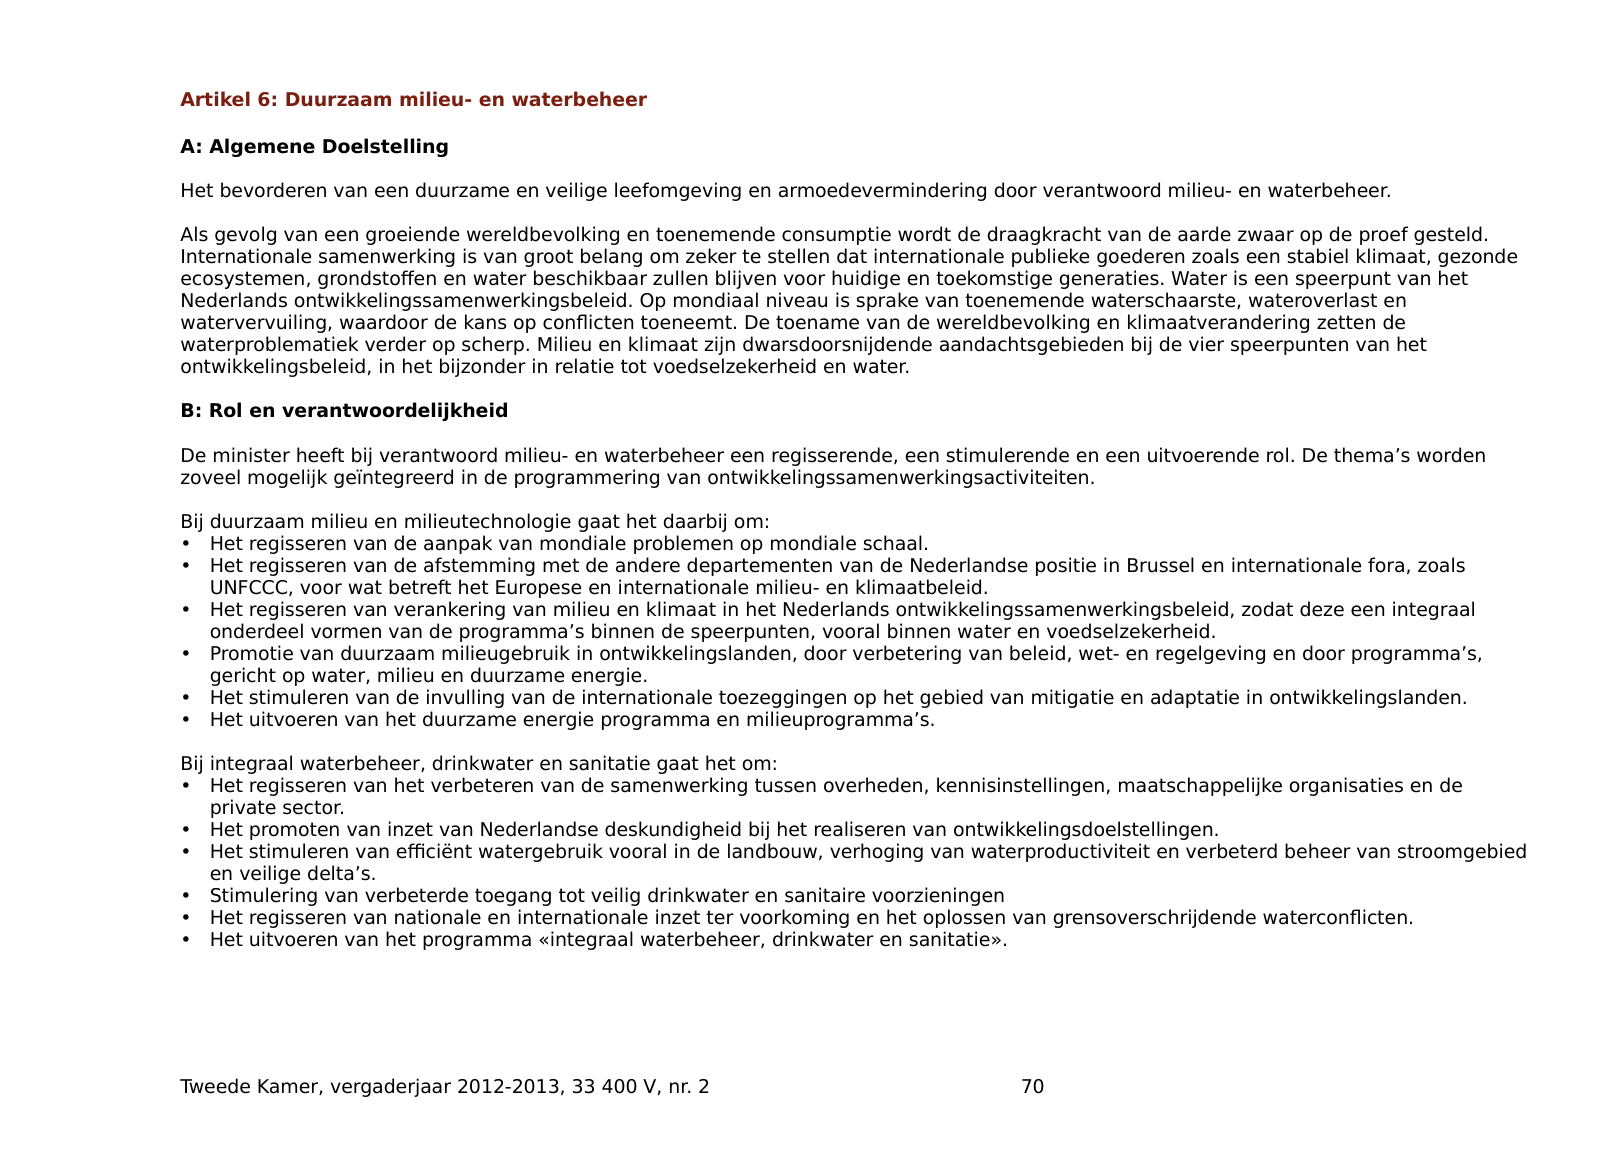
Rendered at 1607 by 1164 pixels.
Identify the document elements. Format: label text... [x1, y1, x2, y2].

text • Promotie van duurzaam milieugebruik in ontwikkelingslanden, door verbetering van beleid, wet- en regelgeving en door programma’s, gericht op water, milieu en duurzame energie. [180, 643, 1529, 687]
text • Het regisseren van het verbeteren van de samenwerking tussen overheden, kennisinstellingen, maatschappelijke organisaties en de private sector. [180, 775, 1529, 819]
text Bij duurzaam milieu en milieutechnologie gaat het daarbij om: [180, 511, 1529, 533]
subtitle Artikel 6: Duurzaam milieu- en waterbeheer [180, 89, 1529, 111]
text • Het uitvoeren van het programma «integraal waterbeheer, drinkwater en sanitatie». [180, 928, 1529, 951]
text De minister heeft bij verantwoord milieu- en waterbeheer een regisserende, een stimulerende en een uitvoerende rol. De thema’s worden zoveel mogelijk geïntegreerd in de programmering van ontwikkelingssamenwerkingsactiviteiten. [180, 444, 1529, 488]
text • Het regisseren van verankering van milieu en klimaat in het Nederlands ontwikkelingssamenwerkingsbeleid, zodat deze een integraal onderdeel vormen van de programma’s binnen de speerpunten, vooral binnen water en voedselzekerheid. [180, 599, 1529, 643]
text • Het regisseren van de aanpak van mondiale problemen op mondiale schaal. [180, 533, 1529, 555]
text • Het promoten van inzet van Nederlandse deskundigheid bij het realiseren van ontwikkelingsdoelstellingen. [180, 819, 1529, 841]
text Als gevolg van een groeiende wereldbevolking en toenemende consumptie wordt de draagkracht van de aarde zwaar op de proef gesteld. Internationale samenwerking is van groot belang om zeker te stellen dat internationale publieke goederen zoals een stabiel klimaat, gezonde ecosystemen, grondstoffen en water beschikbaar zullen blijven voor huidige en toekomstige generaties. Water is een speerpunt van het Nederlands ontwikkelingssamenwerkingsbeleid. Op mondiaal niveau is sprake van toenemende waterschaarste, wateroverlast en watervervuiling, waardoor de kans op conflicten toeneemt. De toename van de wereldbevolking en klimaatverandering zetten de waterproblematiek verder op scherp. Milieu en klimaat zijn dwarsdoorsnijdende aandachtsgebieden bij de vier speerpunten van het ontwikkelingsbeleid, in het bijzonder in relatie tot voedselzekerheid en water. [180, 224, 1529, 378]
text • Stimulering van verbeterde toegang tot veilig drinkwater en sanitaire voorzieningen [180, 884, 1529, 907]
text • Het uitvoeren van het duurzame energie programma en milieuprogramma’s. [180, 708, 1529, 731]
text • Het stimuleren van efficiënt watergebruik vooral in de landbouw, verhoging van waterproductiviteit en verbeterd beheer van stroomgebied en veilige delta’s. [180, 841, 1529, 884]
text • Het regisseren van de afstemming met de andere departementen van de Nederlandse positie in Brussel en internationale fora, zoals UNFCCC, voor wat betreft het Europese en internationale milieu- en klimaatbeleid. [180, 555, 1529, 599]
text Bij integraal waterbeheer, drinkwater en sanitatie gaat het om: [180, 753, 1529, 775]
subtitle B: Rol en verantwoordelijkheid [180, 400, 1529, 422]
text • Het stimuleren van de invulling van de internationale toezeggingen op het gebied van mitigatie en adaptatie in ontwikkelingslanden. [180, 687, 1529, 708]
subtitle A: Algemene Doelstelling [180, 136, 1529, 158]
text • Het regisseren van nationale en internationale inzet ter voorkoming en het oplossen van grensoverschrijdende waterconflicten. [180, 907, 1529, 928]
text Het bevorderen van een duurzame en veilige leefomgeving en armoedevermindering door verantwoord milieu- en waterbeheer. [180, 180, 1529, 202]
